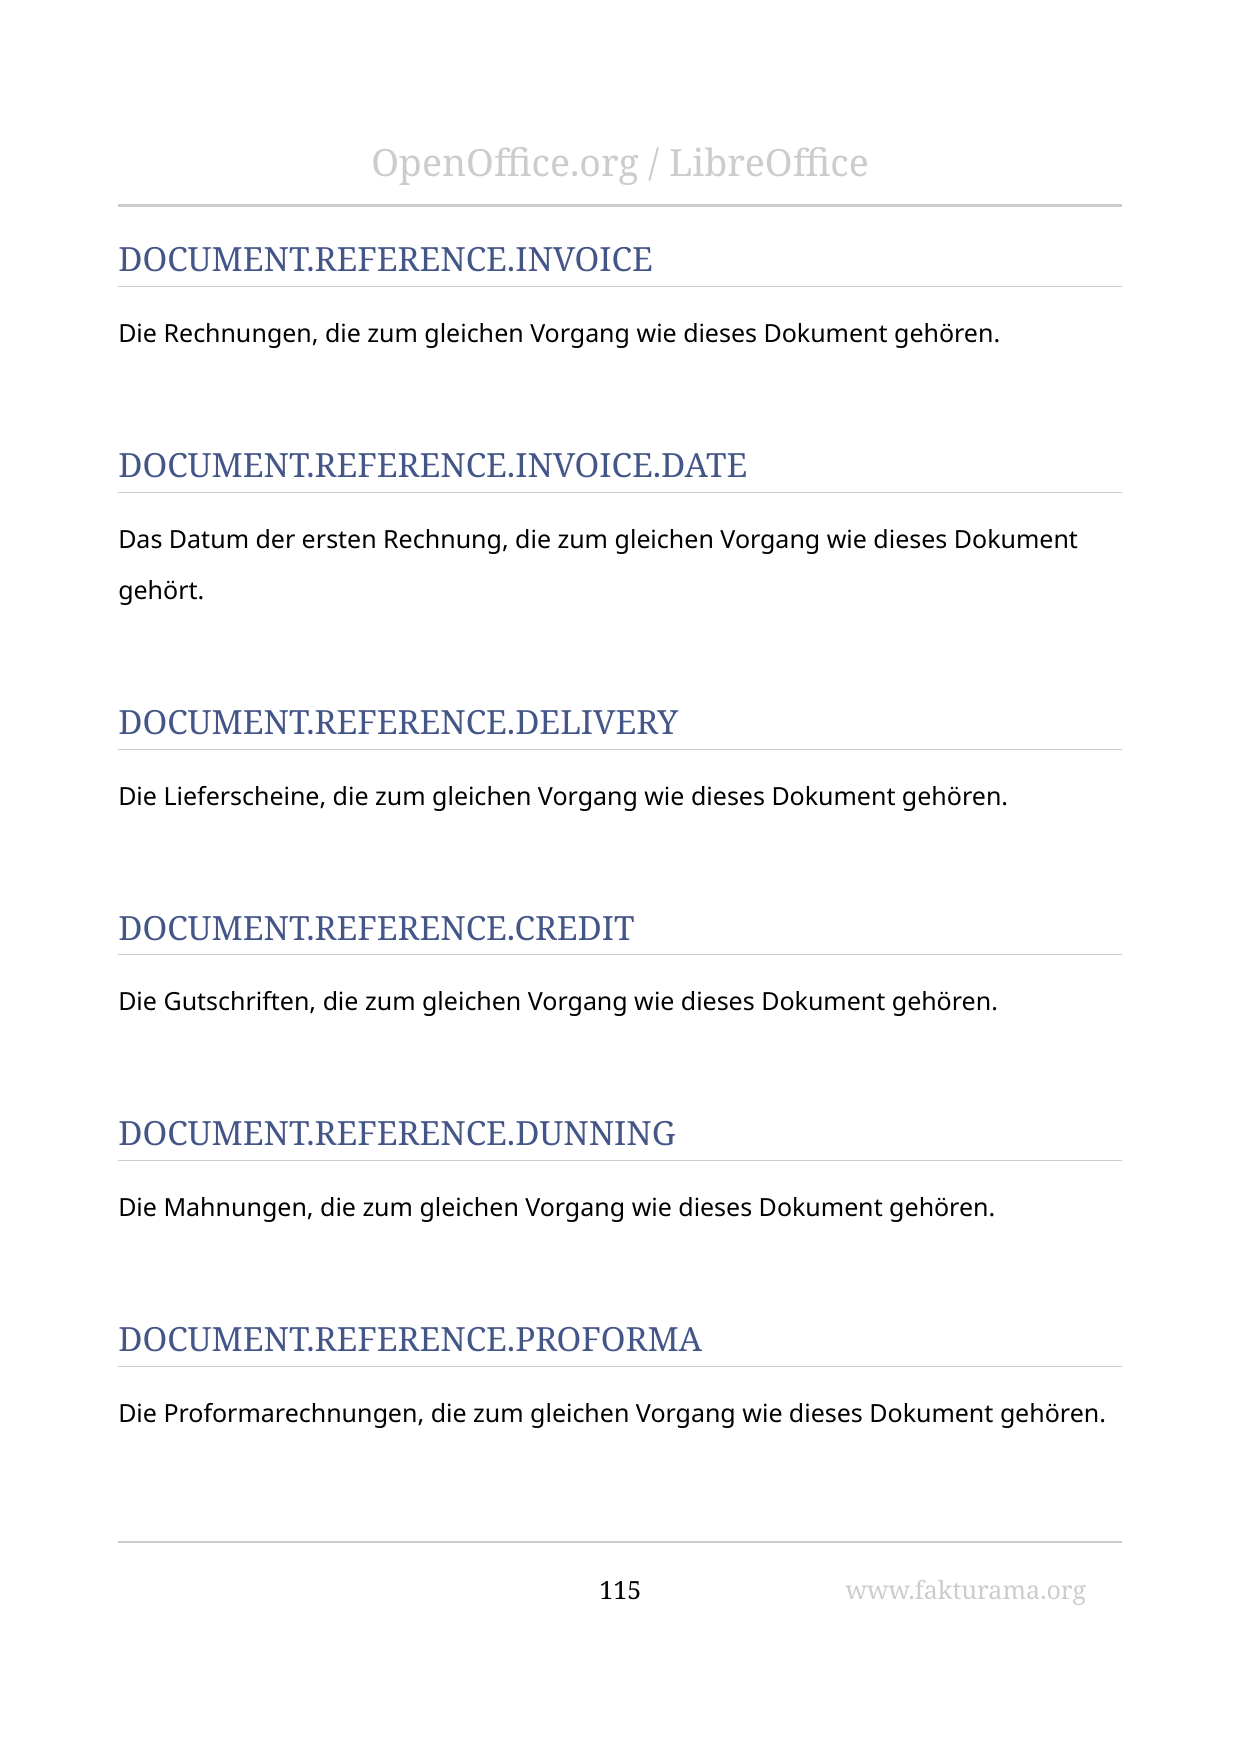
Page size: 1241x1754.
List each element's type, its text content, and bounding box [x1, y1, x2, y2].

text Die Lieferscheine, die zum gleichen Vorgang wie dieses Dokument gehören. [118, 778, 1122, 812]
subtitle DOCUMENT.REFERENCE.INVOICE.DATE [118, 442, 1122, 492]
text Das Datum der ersten Rechnung, die zum gleichen Vorgang wie dieses Dokument gehört. [118, 522, 1122, 607]
subtitle DOCUMENT.REFERENCE.DUNNING [118, 1110, 1122, 1160]
subtitle DOCUMENT.REFERENCE.PROFORMA [118, 1316, 1122, 1366]
subtitle DOCUMENT.REFERENCE.INVOICE [118, 236, 1122, 286]
subtitle DOCUMENT.REFERENCE.DELIVERY [118, 699, 1122, 749]
text Die Mahnungen, die zum gleichen Vorgang wie dieses Dokument gehören. [118, 1190, 1122, 1224]
subtitle DOCUMENT.REFERENCE.CREDIT [118, 904, 1122, 954]
text Die Proformarechnungen, die zum gleichen Vorgang wie dieses Dokument gehören. [118, 1396, 1122, 1429]
text Die Gutschriften, die zum gleichen Vorgang wie dieses Dokument gehören. [118, 984, 1122, 1018]
text Die Rechnungen, die zum gleichen Vorgang wie dieses Dokument gehören. [118, 316, 1122, 350]
